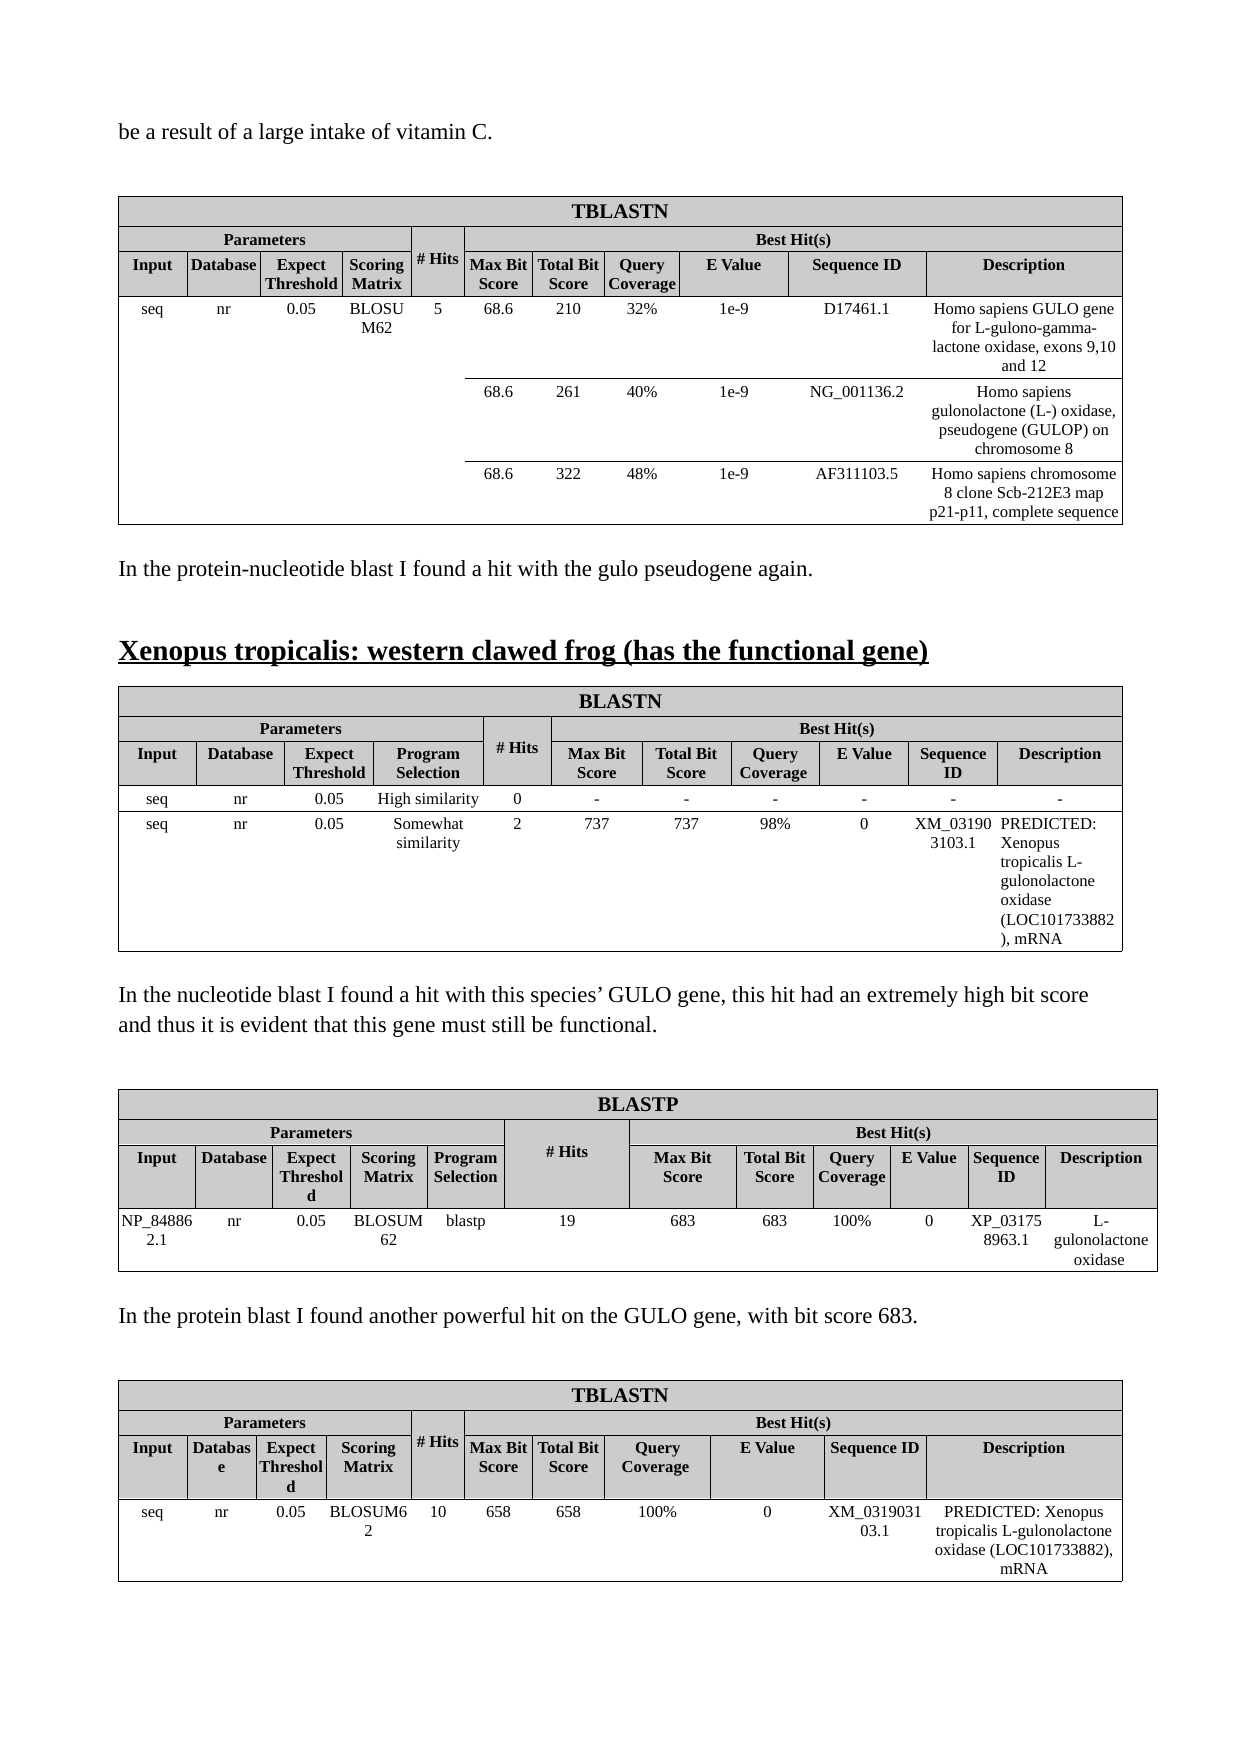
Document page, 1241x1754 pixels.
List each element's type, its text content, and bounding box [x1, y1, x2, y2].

table_cell Total Bit Score [533, 1436, 604, 1498]
table_cell 48% [604, 462, 679, 524]
table_cell Homo sapiens gulonolactone (L-) oxidase, pseudogene (GULOP) on chromosome 8 [926, 379, 1122, 461]
table_cell - [642, 786, 731, 811]
table_cell 210 [532, 297, 604, 378]
table_cell Parameters [119, 1120, 504, 1144]
table_cell Database [188, 252, 260, 296]
table_cell nr [196, 812, 284, 951]
table_cell - [731, 786, 819, 811]
table_cell 98% [731, 812, 819, 951]
table_cell High similarity [374, 786, 483, 811]
table_cell Homo sapiens GULO gene for L-gulono-gamma-lactone oxidase, exons 9,10 and 12 [926, 297, 1122, 378]
table_cell Best Hit(s) [552, 717, 1122, 741]
table_cell # Hits [505, 1120, 629, 1208]
table_cell # Hits [412, 1411, 464, 1498]
table_cell Query Coverage [605, 1436, 710, 1498]
table_cell Input [119, 1146, 195, 1208]
table_cell 2 [483, 812, 551, 951]
table_cell 0 [710, 1500, 824, 1581]
text be a result of a large intake of vitamin C. [118, 118, 1122, 177]
table_cell BLOSUM62 [342, 297, 411, 524]
table_cell PREDICTED: Xenopus tropicalis L-gulonolactone oxidase (LOC101733882), mRNA [926, 1500, 1122, 1581]
table_cell 261 [532, 379, 604, 461]
table_cell XM_031903103.1 [909, 812, 997, 951]
table_cell E Value [820, 742, 908, 785]
table_cell 683 [629, 1209, 736, 1271]
table_cell 737 [551, 812, 642, 951]
table_cell Max Bit Score [552, 742, 642, 785]
table_cell 32% [604, 297, 679, 378]
table_cell Expect Threshold [261, 252, 342, 296]
table_cell 100% [604, 1500, 710, 1581]
table_cell Parameters [119, 717, 483, 741]
table_cell Description [927, 1436, 1122, 1498]
table_cell Database [188, 1436, 256, 1498]
table_cell Max Bit Score [465, 252, 532, 296]
table_cell 0.05 [285, 786, 373, 811]
table_cell Description [1046, 1146, 1157, 1208]
table_cell Total Bit Score [533, 252, 604, 296]
table_cell Sequence ID [789, 252, 926, 296]
table_cell Description [927, 252, 1122, 296]
table_cell PREDICTED: Xenopus tropicalis L-gulonolactone oxidase (LOC101733882), mRNA [998, 812, 1122, 951]
table_cell Best Hit(s) [465, 1411, 1122, 1435]
table_cell # Hits [412, 227, 464, 296]
text In the protein blast I found another powerful hit on the GULO gene, with bit score 683. [118, 1272, 1122, 1361]
table_cell # Hits [484, 717, 551, 785]
table_cell 658 [465, 1500, 532, 1581]
table_cell 40% [604, 379, 679, 461]
table_cell 1e-9 [679, 379, 788, 461]
table_cell Database [197, 742, 284, 785]
table_header BLASTP [119, 1090, 1157, 1119]
table_cell Max Bit Score [630, 1146, 736, 1208]
table_cell 68.6 [465, 462, 532, 524]
table_cell 1e-9 [679, 462, 788, 524]
table_header TBLASTN [119, 1381, 1122, 1410]
table_cell Sequence ID [969, 1146, 1045, 1208]
table_cell 658 [532, 1500, 604, 1581]
table_cell L-gulonolactone oxidase [1045, 1209, 1157, 1271]
table_cell Expect Threshold [285, 742, 373, 785]
table_cell XP_031758963.1 [968, 1209, 1045, 1271]
table_cell Program Selection [374, 742, 483, 785]
table_cell Parameters [119, 227, 411, 251]
table_cell NG_001136.2 [788, 379, 926, 461]
table_cell BLOSUM62 [350, 1209, 427, 1271]
table_cell nr [195, 1209, 272, 1271]
table_cell Max Bit Score [465, 1436, 532, 1498]
table_cell 68.6 [465, 297, 532, 378]
table_cell 0.05 [260, 297, 342, 524]
table_cell Description [998, 742, 1122, 785]
table_cell E Value [711, 1436, 824, 1498]
table_cell Best Hit(s) [630, 1120, 1157, 1144]
table_cell Input [119, 252, 187, 296]
table_cell 19 [504, 1209, 629, 1271]
table_cell E Value [680, 252, 788, 296]
table_cell E Value [891, 1146, 968, 1208]
table_cell Input [119, 742, 196, 785]
table_cell 737 [642, 812, 731, 951]
table_cell Total Bit Score [737, 1146, 813, 1208]
table_cell Somewhat similarity [374, 812, 483, 951]
table_cell seq [119, 297, 187, 524]
table_cell Sequence ID [909, 742, 997, 785]
table_cell Sequence ID [825, 1436, 926, 1498]
table_cell 100% [813, 1209, 890, 1271]
table_cell nr [196, 786, 284, 811]
table_cell D17461.1 [788, 297, 926, 378]
table_cell 5 [411, 297, 464, 524]
table_cell Query Coverage [732, 742, 819, 785]
table_cell Database [196, 1146, 272, 1208]
table_cell 0 [820, 812, 908, 951]
text In the nucleotide blast I found a hit with this species’ GULO gene, this hit had an extremely high bit score and thus it is evident that this gene must still be functional. [118, 952, 1122, 1071]
table_cell NP_848862.1 [119, 1209, 195, 1271]
table_cell 0.05 [285, 812, 373, 951]
table_cell 68.6 [465, 379, 532, 461]
table_cell Parameters [119, 1411, 411, 1435]
table_cell AF311103.5 [788, 462, 926, 524]
table_cell seq [119, 1500, 187, 1581]
table_cell - [909, 786, 997, 811]
table_cell Scoring Matrix [343, 252, 411, 296]
table_cell 10 [411, 1500, 464, 1581]
table_cell - [998, 786, 1122, 811]
table_cell 0.05 [256, 1500, 326, 1581]
table_cell Program Selection [428, 1146, 504, 1208]
table_cell - [551, 786, 642, 811]
table_cell XM_031903103.1 [824, 1500, 926, 1581]
table_cell BLOSUM62 [326, 1500, 411, 1581]
table_cell 0.05 [273, 1209, 350, 1271]
table_cell nr [187, 297, 260, 524]
table_cell 683 [736, 1209, 813, 1271]
table_cell Query Coverage [814, 1146, 890, 1208]
table_cell Homo sapiens chromosome 8 clone Scb-212E3 map p21-p11, complete sequence [926, 462, 1122, 524]
table_cell 0 [890, 1209, 968, 1271]
table_cell blastp [427, 1209, 504, 1271]
table_header TBLASTN [119, 197, 1122, 226]
table_cell Best Hit(s) [465, 227, 1122, 251]
text Xenopus tropicalis: western clawed frog (has the functional gene) [118, 633, 1122, 666]
table_cell Expect Threshold [273, 1146, 350, 1208]
table_header BLASTN [119, 687, 1122, 716]
table_cell 0 [483, 786, 551, 811]
table_cell - [820, 786, 908, 811]
table_cell 1e-9 [679, 297, 788, 378]
text In the protein-nucleotide blast I found a hit with the gulo pseudogene again. [118, 525, 1122, 614]
table_cell seq [119, 812, 196, 951]
table_cell 322 [532, 462, 604, 524]
table_cell seq [119, 786, 196, 811]
table_cell Total Bit Score [643, 742, 731, 785]
table_cell nr [187, 1500, 256, 1581]
table_cell Input [119, 1436, 187, 1498]
table_cell Expect Threshold [257, 1436, 326, 1498]
table_cell Scoring Matrix [351, 1146, 427, 1208]
table_cell Scoring Matrix [327, 1436, 411, 1498]
table_cell Query Coverage [605, 252, 679, 296]
